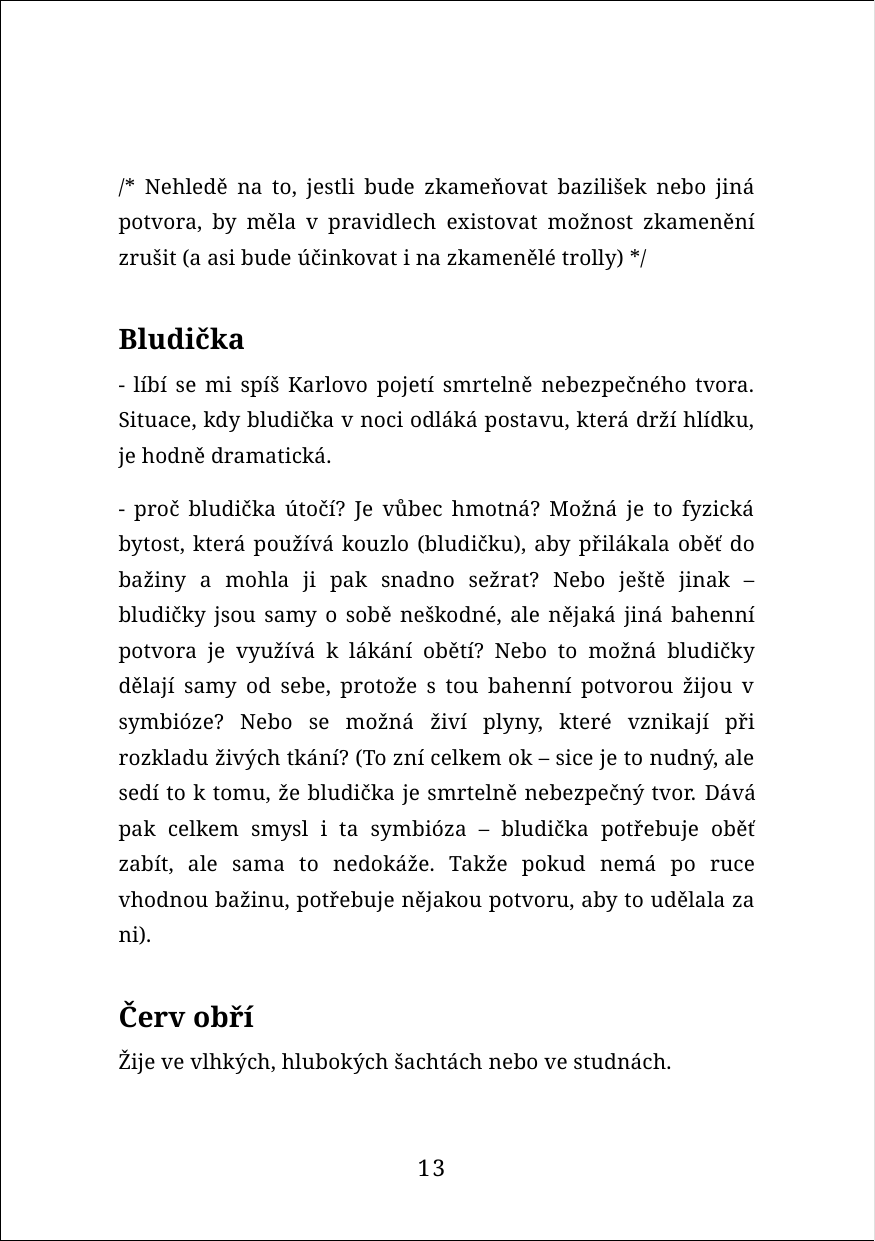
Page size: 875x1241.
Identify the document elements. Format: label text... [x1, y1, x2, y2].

text - líbí se mi spíš Karlovo pojetí smrtelně nebezpečného tvora. Situace, kdy bludička v noci odláká postavu, která drží hlídku, je hodně dramatická. [118, 370, 756, 469]
text - proč bludička útočí? Je vůbec hmotná? Možná je to fyzická bytost, která používá kouzlo (bludičku), aby přilákala oběť do bažiny a mohla ji pak snadno sežrat? Nebo ještě jinak – bludičky jsou samy o sobě neškodné, ale nějaká jiná bahenní potvora je využívá k lákání obětí? Nebo to možná bludičky dělají samy od sebe, protože s tou bahenní potvorou žijou v symbióze? Nebo se možná živí plyny, které vznikají při rozkladu živých tkání? (To zní celkem ok – sice je to nudný, ale sedí to k tomu, že bludička je smrtelně nebezpečný tvor. Dává pak celkem smysl i ta symbióza – bludička potřebuje oběť zabít, ale sama to nedokáže. Takže pokud nemá po ruce vhodnou bažinu, potřebuje nějakou potvoru, aby to udělala za ni). [118, 494, 756, 949]
text Žije ve vlhkých, hlubokých šachtách nebo ve studnách. [118, 1047, 756, 1076]
text /* Nehledě na to, jestli bude zkameňovat bazilišek nebo jiná potvora, by měla v pravidlech existovat možnost zkamenění zrušit (a asi bude účinkovat i na zkamenělé trolly) */ [118, 172, 756, 271]
subtitle Bludička [118, 320, 756, 358]
subtitle Červ obří [118, 997, 756, 1036]
